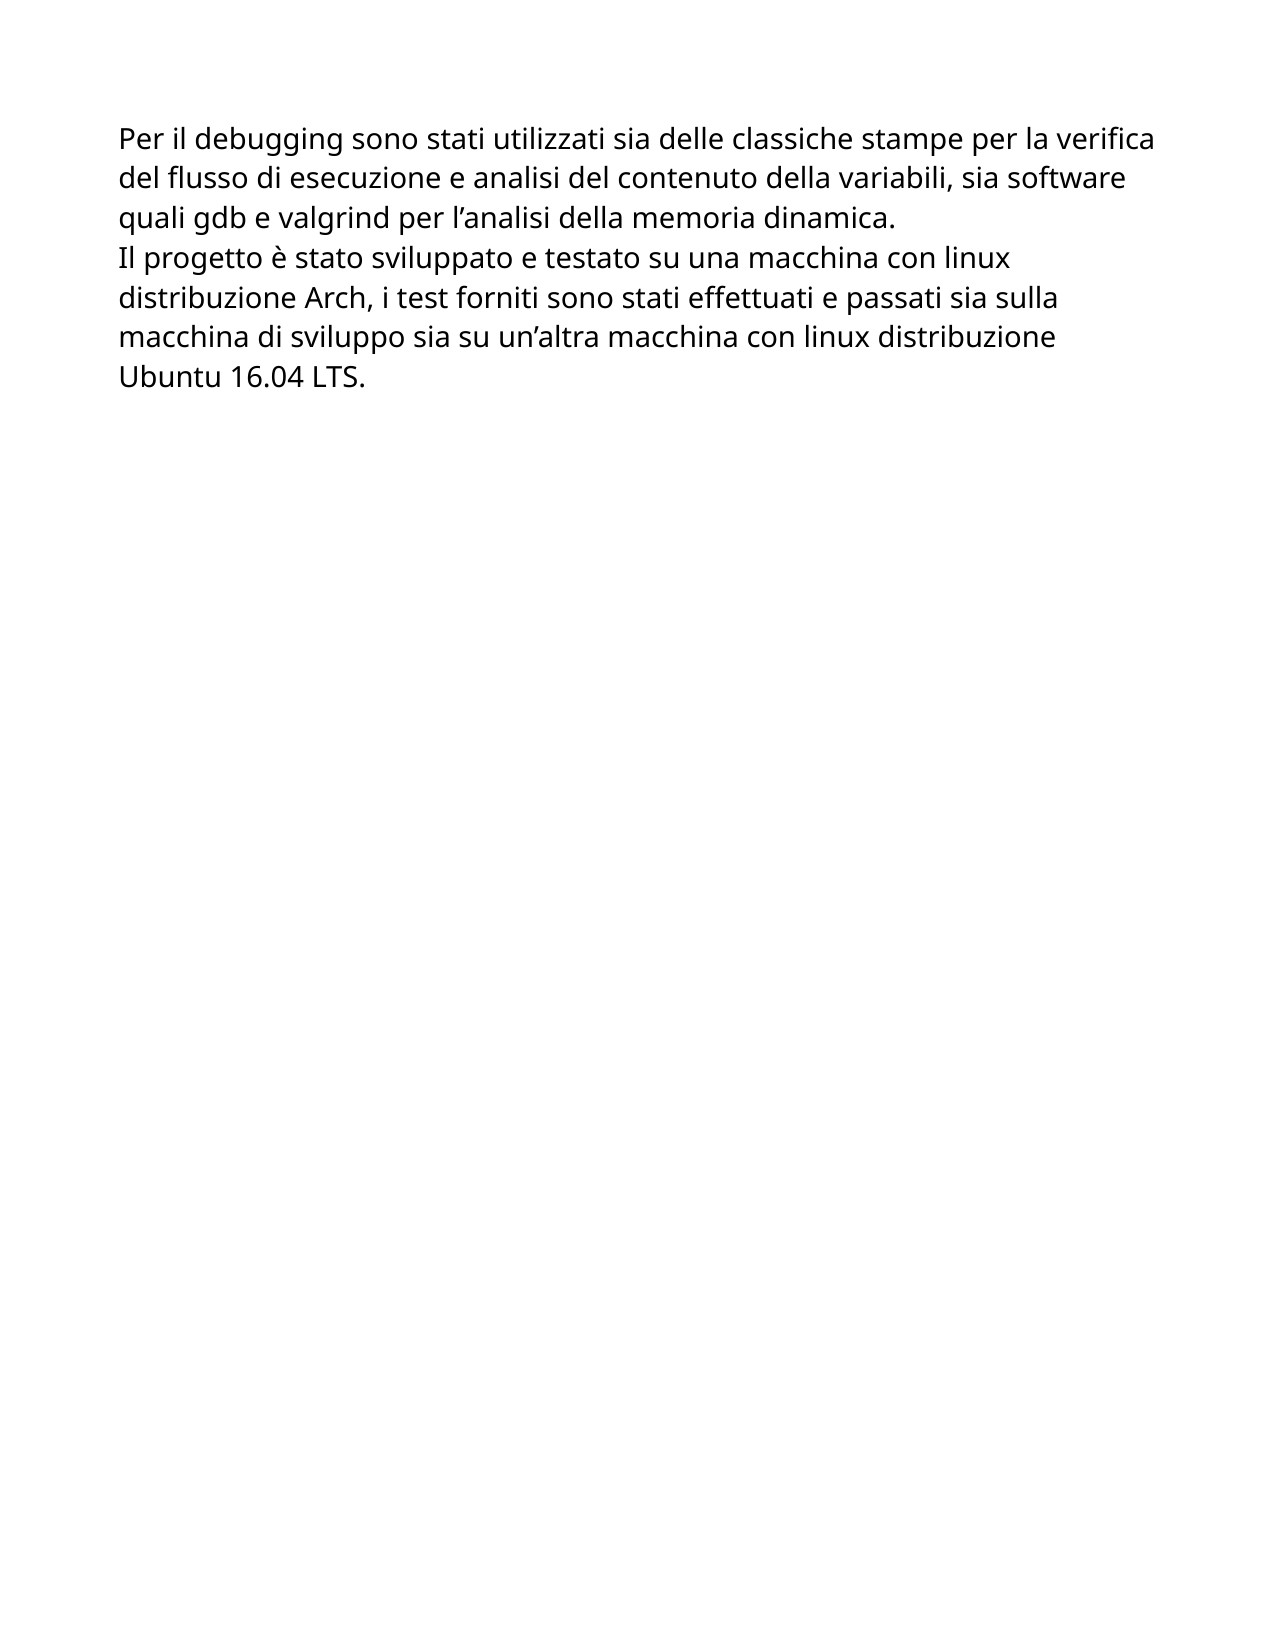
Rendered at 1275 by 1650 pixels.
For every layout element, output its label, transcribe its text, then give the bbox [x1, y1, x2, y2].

text Per il debugging sono stati utilizzati sia delle classiche stampe per la verifica del flusso di esecuzione e analisi del contenuto della variabili, sia software quali gdb e valgrind per l’analisi della memoria dinamica. Il progetto è stato sviluppato e testato su una macchina con linux distribuzione Arch, i test forniti sono stati effettuati e passati sia sulla macchina di sviluppo sia su un’altra macchina con linux distribuzione Ubuntu 16.04 LTS. [118, 118, 1157, 436]
